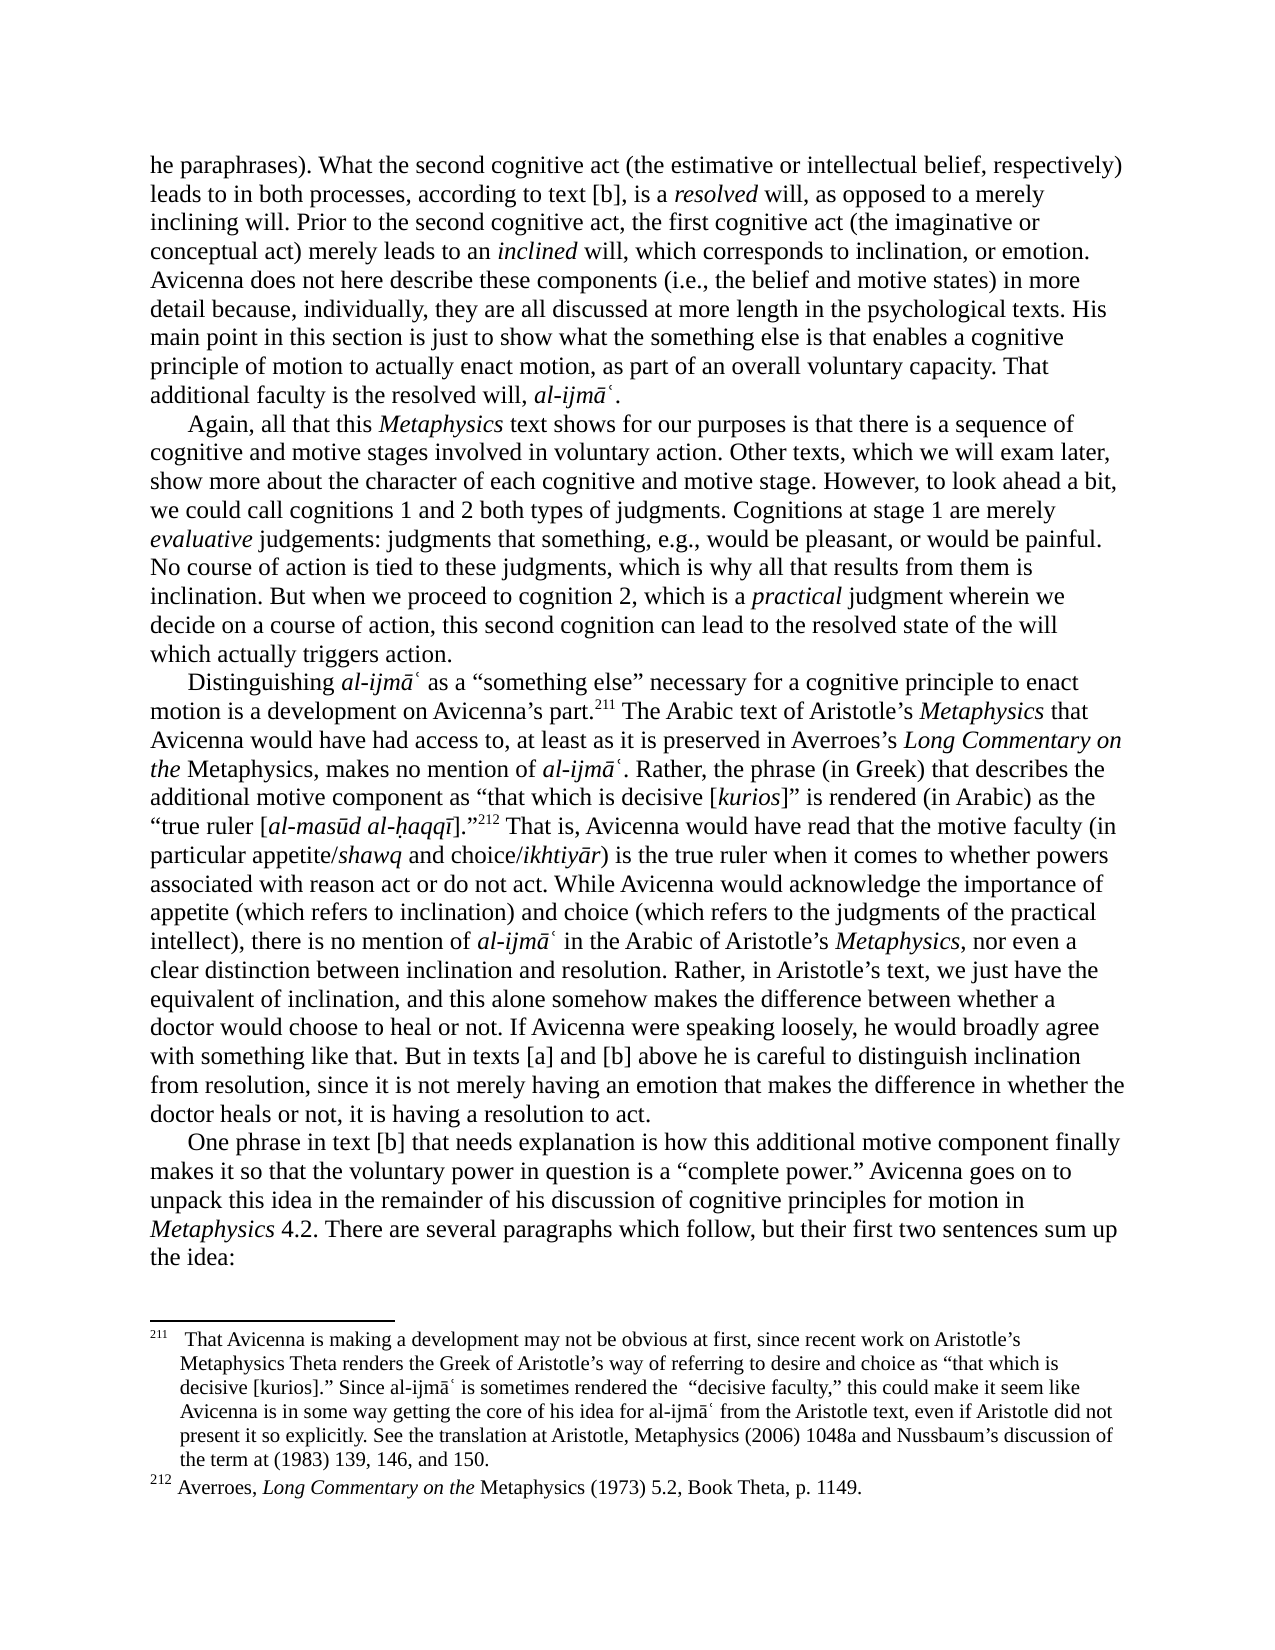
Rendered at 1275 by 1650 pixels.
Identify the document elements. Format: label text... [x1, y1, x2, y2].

text One phrase in text [b] that needs explanation is how this additional motive component finally makes it so that the voluntary power in question is a “complete power.” Avicenna goes on to unpack this idea in the remainder of his discussion of cognitive principles for motion in Metaphysics 4.2. There are several paragraphs which follow, but their first two sentences sum up the idea: [150, 1127, 1125, 1271]
text Distinguishing al-ijmāʿ as a “something else” necessary for a cognitive principle to enact motion is a development on Avicenna’s part. The Arabic text of Aristotle’s Metaphysics that Avicenna would have had access to, at least as it is preserved in Averroes’s Long Commentary on the Metaphysics, makes no mention of al-ijmāʿ. Rather, the phrase (in Greek) that describes the additional motive component as “that which is decisive [kurios]” is rendered (in Arabic) as the “true ruler [al-masūd al-ḥaqqī].” That is, Avicenna would have read that the motive faculty (in particular appetite/shawq and choice/ikhtiyār) is the true ruler when it comes to whether powers associated with reason act or do not act. While Avicenna would acknowledge the importance of appetite (which refers to inclination) and choice (which refers to the judgments of the practical intellect), there is no mention of al-ijmāʿ in the Arabic of Aristotle’s Metaphysics, nor even a clear distinction between inclination and resolution. Rather, in Aristotle’s text, we just have the equivalent of inclination, and this alone somehow makes the difference between whether a doctor would choose to heal or not. If Avicenna were speaking loosely, he would broadly agree with something like that. But in texts [a] and [b] above he is careful to distinguish inclination from resolution, since it is not merely having an emotion that makes the difference in whether the doctor heals or not, it is having a resolution to act. [150, 667, 1125, 1127]
text That Avicenna is making a development may not be obvious at first, since recent work on Aristotle’s Metaphysics Theta renders the Greek of Aristotle’s way of referring to desire and choice as “that which is decisive [kurios].” Since al-ijmāʿ is sometimes rendered the “decisive faculty,” this could make it seem like Avicenna is in some way getting the core of his idea for al-ijmāʿ from the Aristotle text, even if Aristotle did not present it so explicitly. See the translation at Aristotle, Metaphysics (2006) 1048a and Nussbaum’s discussion of the term at (1983) 139, 146, and 150. [150, 1327, 1125, 1471]
text Averroes, Long Commentary on the Metaphysics (1973) 5.2, Book Theta, p. 1149. [150, 1471, 1125, 1500]
text Again, all that this Metaphysics text shows for our purposes is that there is a sequence of cognitive and motive stages involved in voluntary action. Other texts, which we will exam later, show more about the character of each cognitive and motive stage. However, to look ahead a bit, we could call cognitions 1 and 2 both types of judgments. Cognitions at stage 1 are merely evaluative judgements: judgments that something, e.g., would be pleasant, or would be painful. No course of action is tied to these judgments, which is why all that results from them is inclination. But when we proceed to cognition 2, which is a practical judgment wherein we decide on a course of action, this second cognition can lead to the resolved state of the will which actually triggers action. [150, 409, 1125, 667]
text he paraphrases). What the second cognitive act (the estimative or intellectual belief, respectively) leads to in both processes, according to text [b], is a resolved will, as opposed to a merely inclining will. Prior to the second cognitive act, the first cognitive act (the imaginative or conceptual act) merely leads to an inclined will, which corresponds to inclination, or emotion. Avicenna does not here describe these components (i.e., the belief and motive states) in more detail because, individually, they are all discussed at more length in the psychological texts. His main point in this section is just to show what the something else is that enables a cognitive principle of motion to actually enact motion, as part of an overall voluntary capacity. That additional faculty is the resolved will, al-ijmāʿ. [150, 150, 1125, 409]
